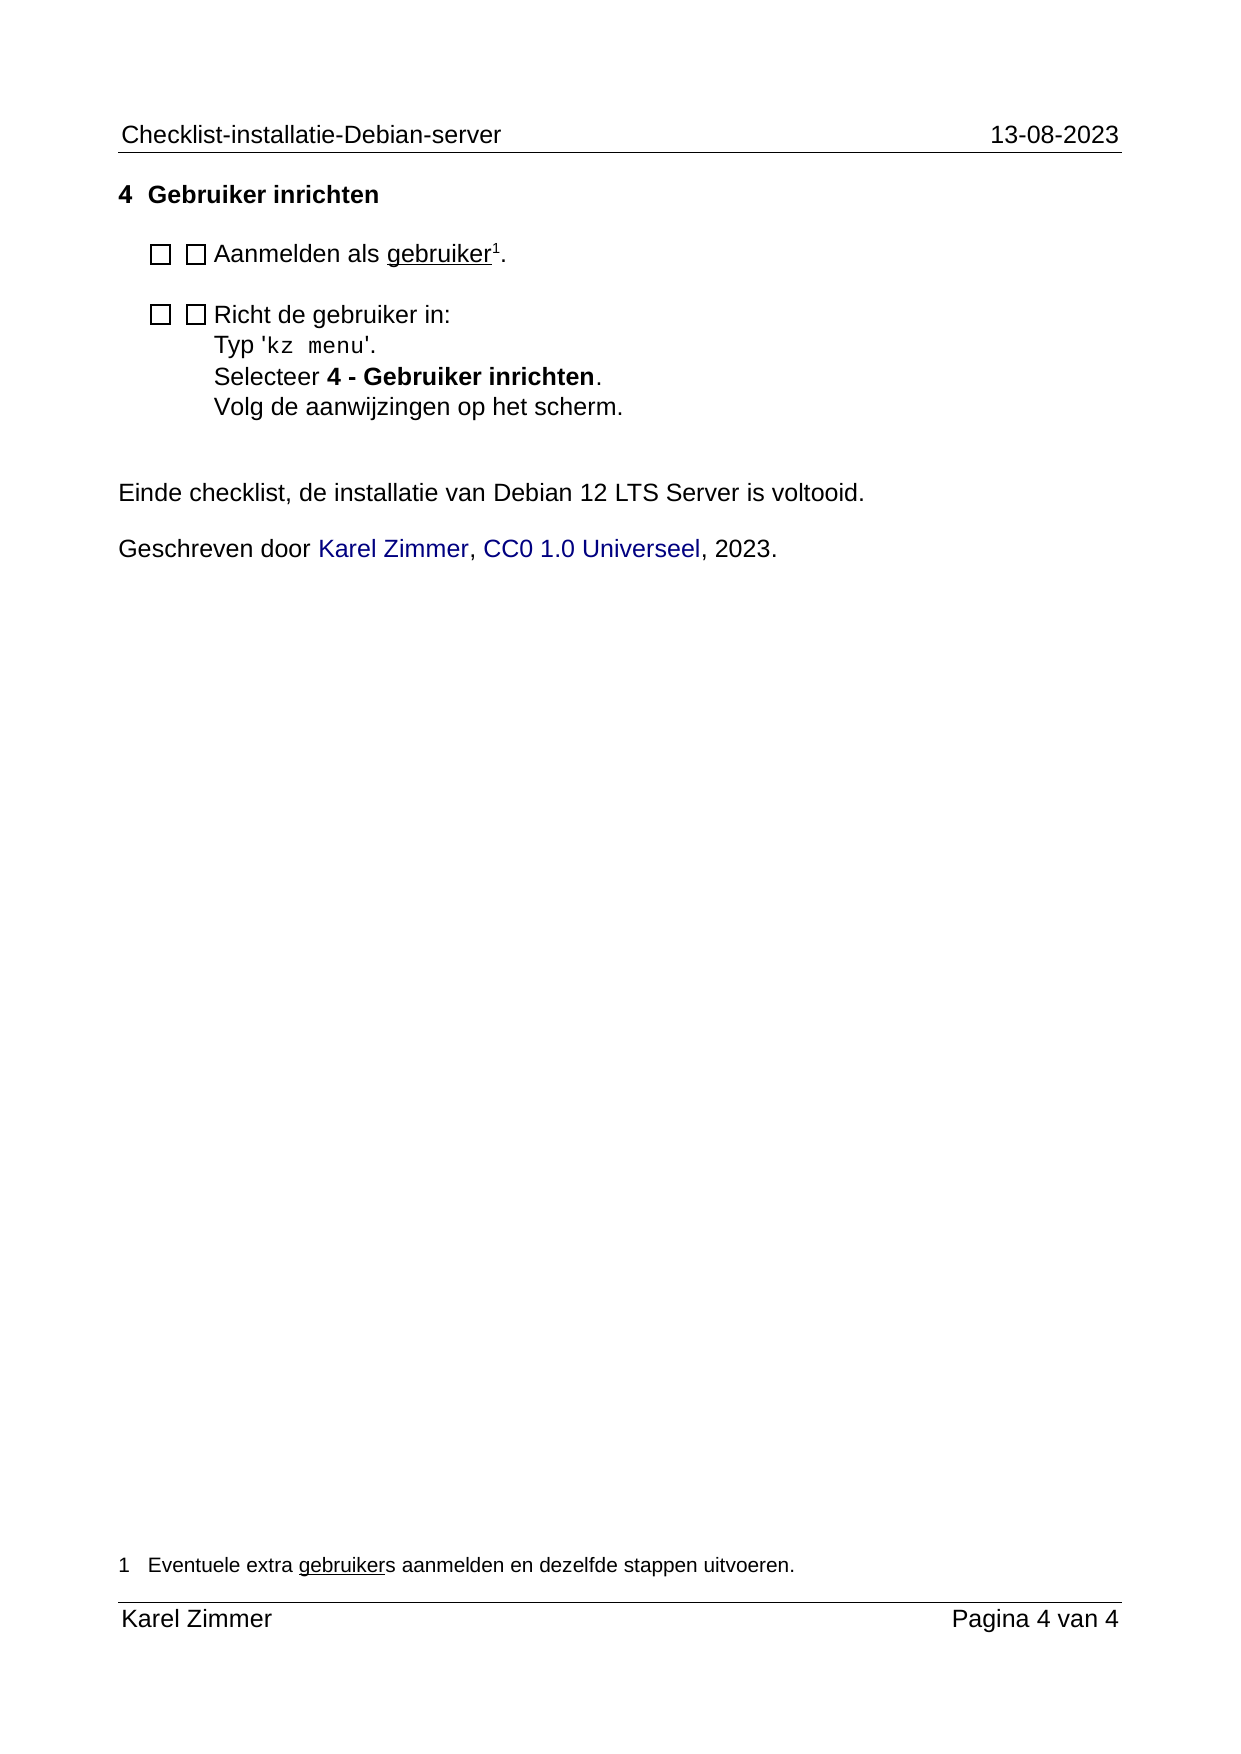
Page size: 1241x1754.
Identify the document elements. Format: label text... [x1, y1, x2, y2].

table_cell [142, 392, 177, 422]
table_cell Volg de aanwijzingen op het scherm. [213, 392, 1122, 422]
table_cell [118, 269, 142, 300]
table_cell [118, 392, 142, 422]
table_cell [142, 269, 177, 300]
table_cell [177, 392, 213, 422]
table_cell [142, 330, 177, 362]
table_header [118, 239, 142, 269]
table_header [177, 239, 213, 269]
table_cell Richt de gebruiker in: [213, 300, 1122, 330]
table_cell [118, 300, 142, 330]
table_cell [177, 300, 213, 330]
table_header [142, 239, 177, 269]
table_cell [118, 330, 142, 362]
list Gebruiker inrichten [118, 177, 1122, 211]
table_header Aanmelden als gebruiker. [213, 239, 1122, 269]
table_cell [177, 362, 213, 392]
table_cell [177, 269, 213, 300]
table_cell [142, 300, 177, 330]
table_cell [142, 362, 177, 392]
table_cell Typ 'kz menu'. [213, 330, 1122, 362]
table_cell [177, 330, 213, 362]
text Einde checklist, de installatie van Debian 12 LTS Server is voltooid. [118, 478, 1122, 507]
table_cell Selecteer 4 - Gebruiker inrichten. [213, 362, 1122, 392]
table_cell [213, 269, 1122, 300]
table_cell [118, 362, 142, 392]
text Geschreven door Karel Zimmer, CC0 1.0 Universeel, 2023. [118, 534, 1122, 563]
